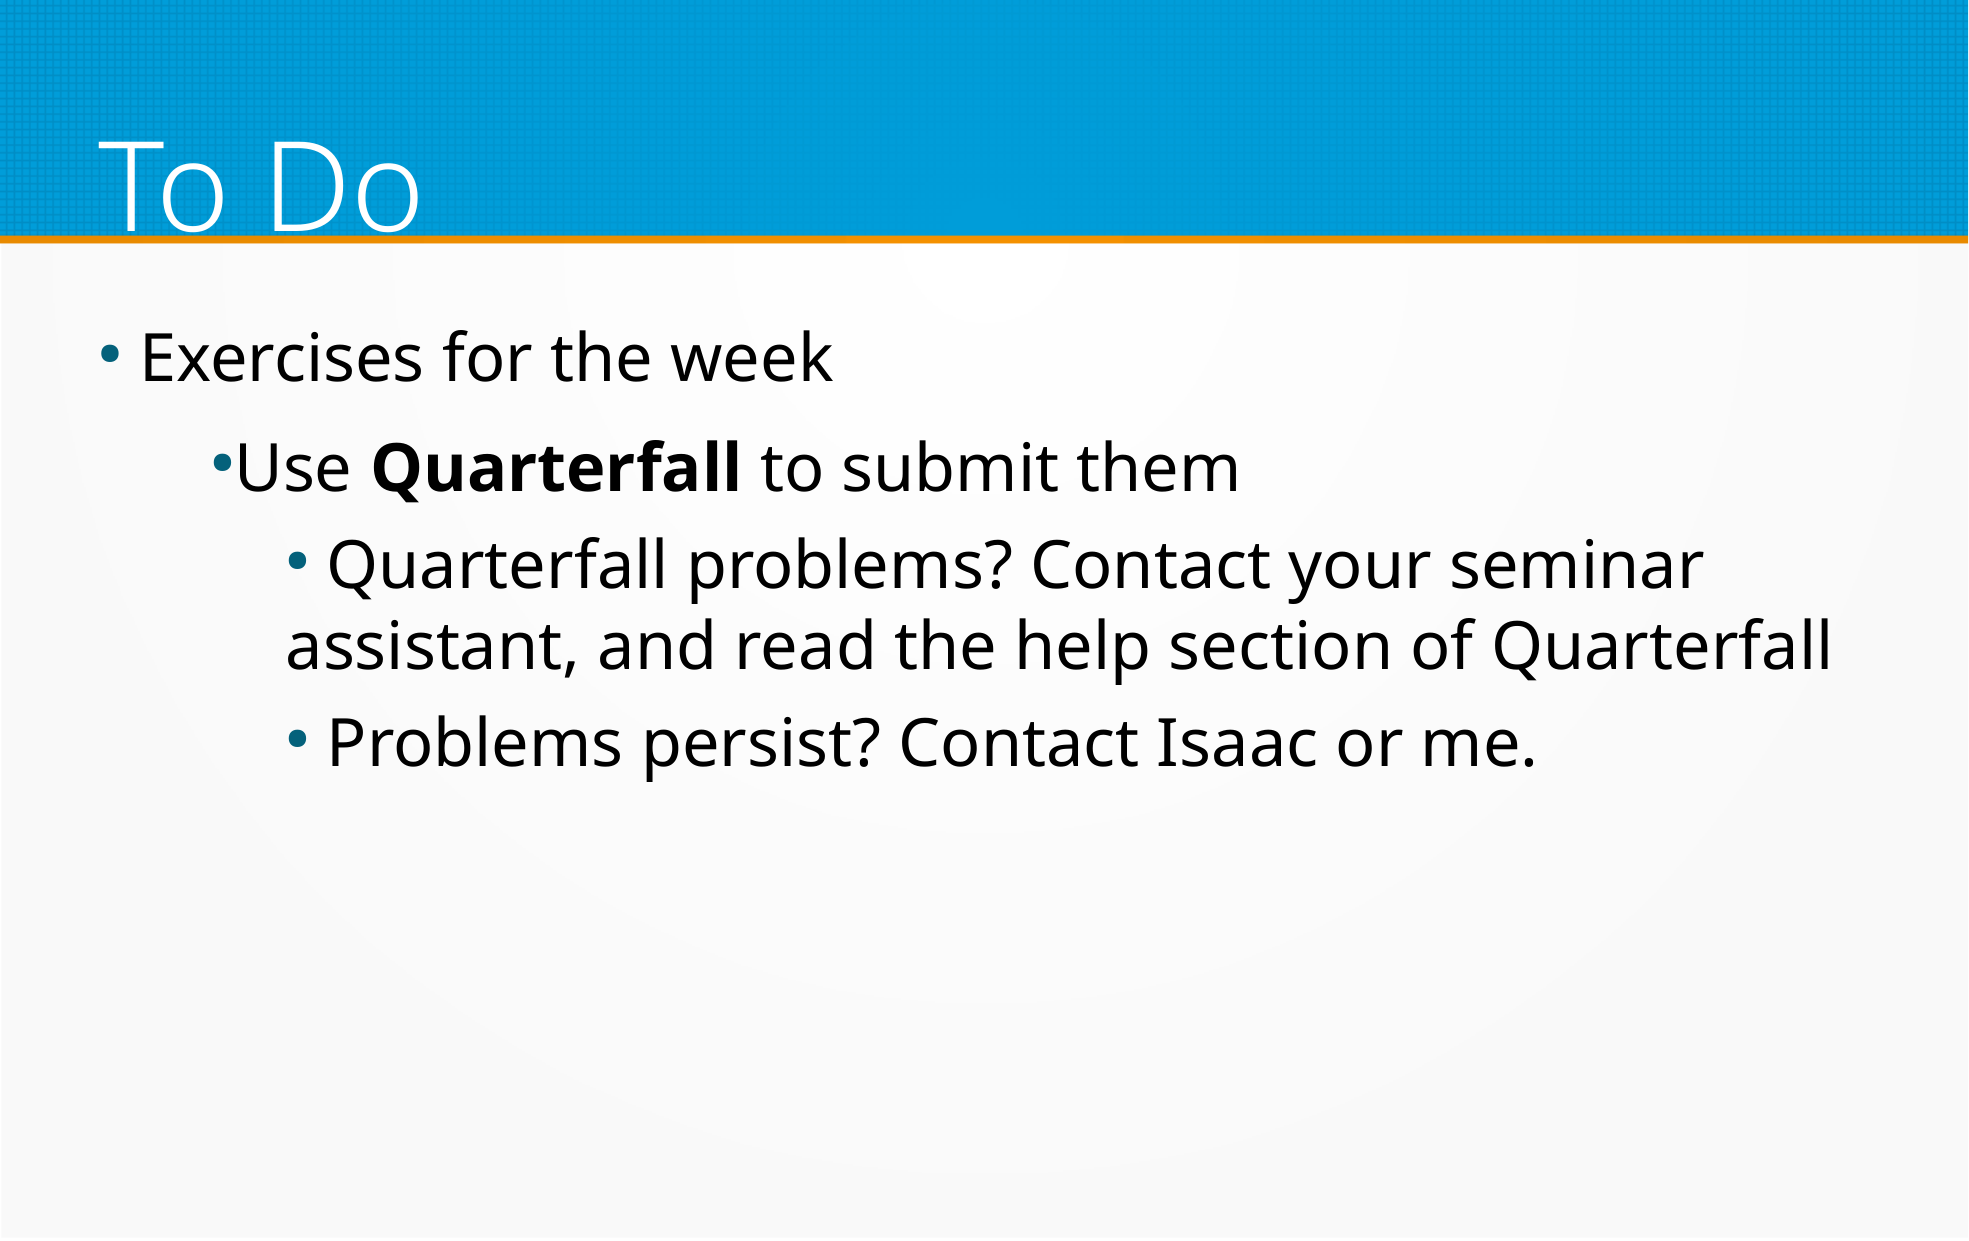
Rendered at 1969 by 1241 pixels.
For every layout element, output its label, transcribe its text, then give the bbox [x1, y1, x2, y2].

title To Do [98, 49, 1870, 257]
list Exercises for the week Use Quarterfall to submit them Quarterfall problems? Contact your seminar assistant, and read the help section of Quarterfall Problems persist? Contact Isaac or me. [98, 315, 1860, 1156]
picture [0, 236, 1969, 1241]
